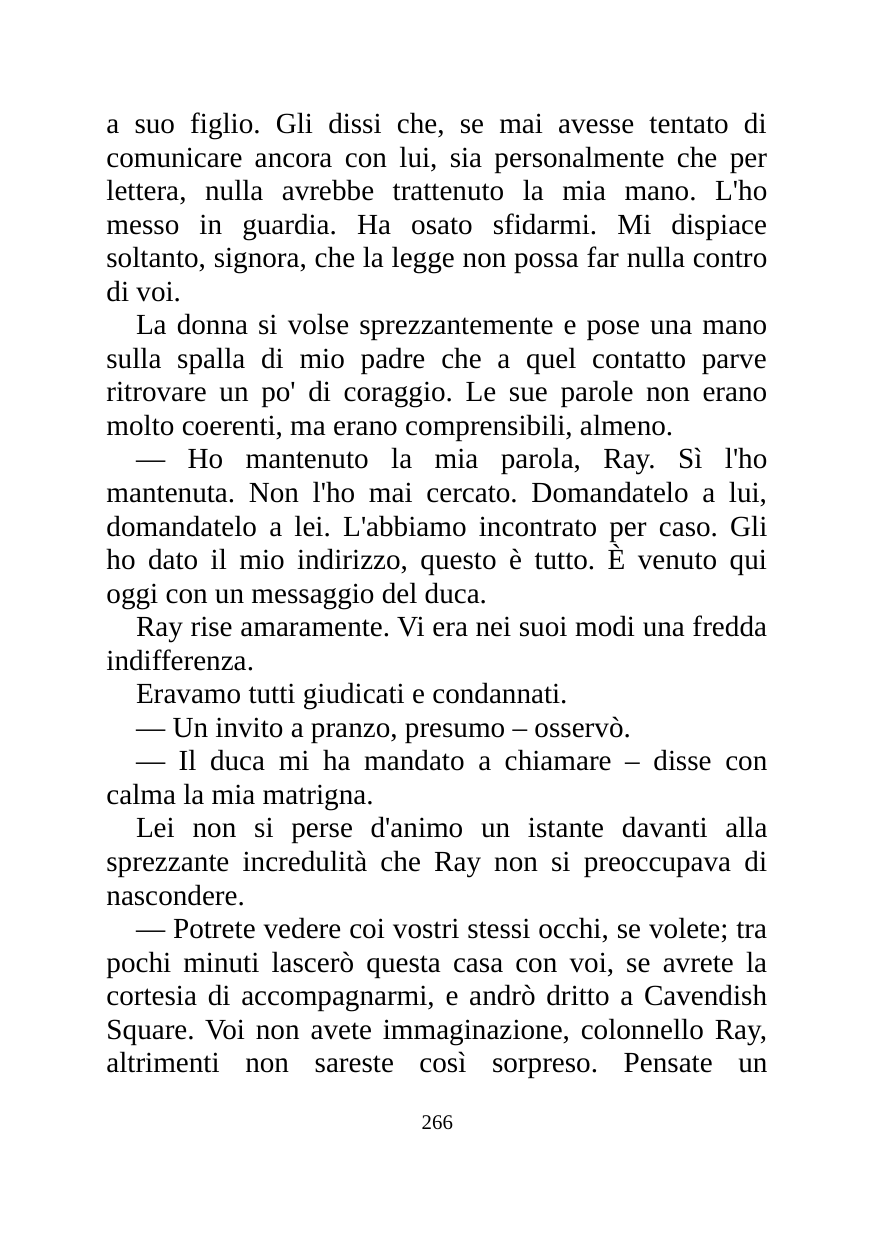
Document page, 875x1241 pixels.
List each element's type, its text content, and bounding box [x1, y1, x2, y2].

text — Il duca mi ha mandato a chiamare – disse con calma la mia matrigna. [106, 743, 768, 811]
text a suo figlio. Gli dissi che, se mai avesse tentato di comunicare ancora con lui, sia personalmente che per lettera, nulla avrebbe trattenuto la mia mano. L'ho messo in guardia. Ha osato sfidarmi. Mi dispiace soltanto, signora, che la legge non possa far nulla contro di voi. [106, 106, 768, 307]
text — Un invito a pranzo, presumo – osservò. [106, 710, 768, 743]
text Eravamo tutti giudicati e condannati. [106, 676, 768, 710]
text Ray rise amaramente. Vi era nei suoi modi una fredda indifferenza. [106, 609, 768, 676]
text La donna si volse sprezzantemente e pose una mano sulla spalla di mio padre che a quel contatto parve ritrovare un po' di coraggio. Le sue parole non erano molto coerenti, ma erano comprensibili, almeno. [106, 307, 768, 442]
text — Potrete vedere coi vostri stessi occhi, se volete; tra pochi minuti lascerò questa casa con voi, se avrete la cortesia di accompagnarmi, e andrò dritto a Cavendish Square. Voi non avete immaginazione, colonnello Ray, altrimenti non sareste così sorpreso. Pensate un [106, 911, 768, 1079]
text Lei non si perse d'animo un istante davanti alla sprezzante incredulità che Ray non si preoccupava di nascondere. [106, 811, 768, 911]
text — Ho mantenuto la mia parola, Ray. Sì l'ho mantenuta. Non l'ho mai cercato. Domandatelo a lui, domandatelo a lei. L'abbiamo incontrato per caso. Gli ho dato il mio indirizzo, questo è tutto. È venuto qui oggi con un messaggio del duca. [106, 442, 768, 609]
